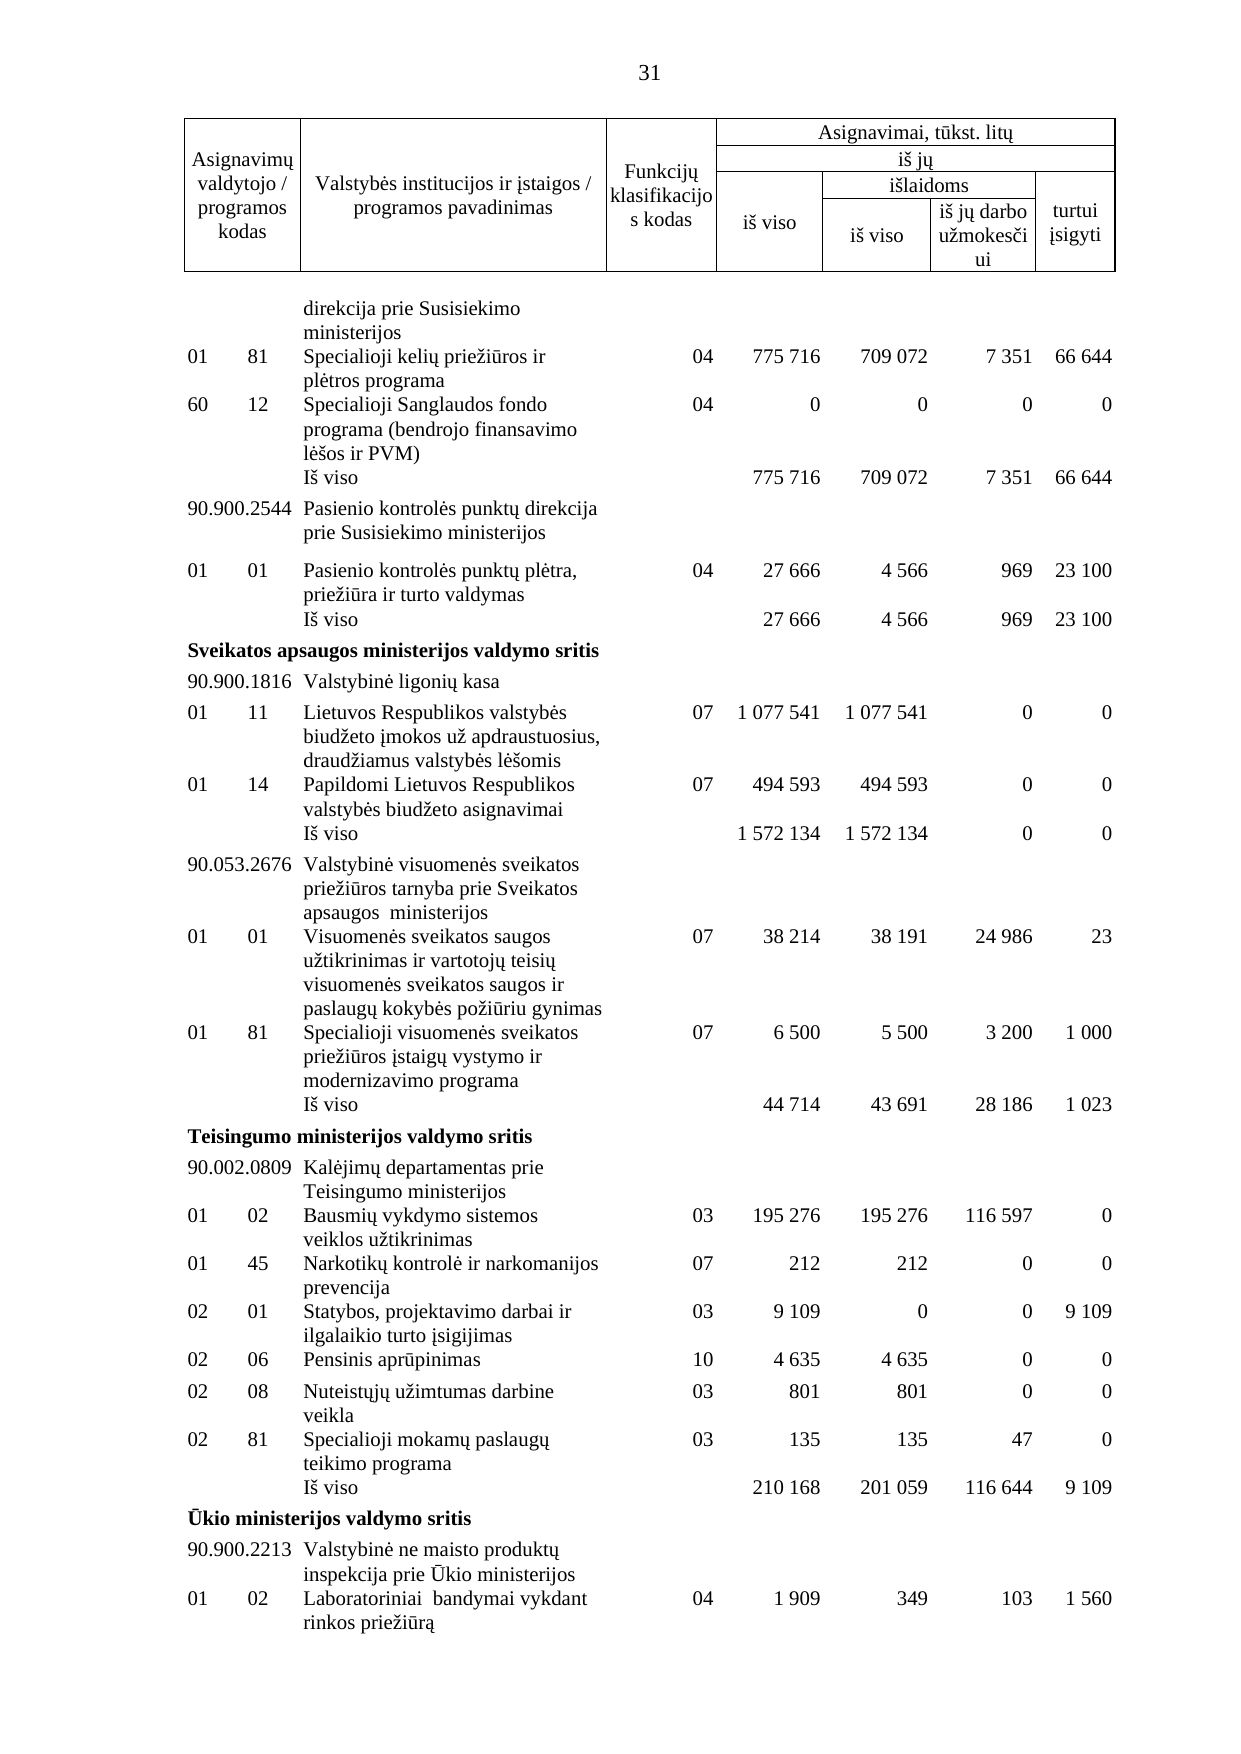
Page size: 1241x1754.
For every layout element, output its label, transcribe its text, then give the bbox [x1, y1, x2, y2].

table_cell 195 276 [716, 1203, 823, 1251]
table_cell [184, 272, 1115, 296]
table_header Asignavimų valdytojo / programos kodas [185, 119, 300, 271]
table_cell [245, 465, 300, 496]
table_cell 07 [606, 1020, 716, 1092]
table_cell [184, 296, 300, 344]
table_cell Narkotikų kontrolė ir narkomanijos prevencija [300, 1251, 606, 1299]
table_cell 23 [1035, 924, 1115, 1020]
table_header Asignavimai, tūkst. litų [717, 119, 1114, 145]
table_cell 01 [245, 924, 300, 1020]
table_cell 0 [931, 1299, 1035, 1347]
table_cell Iš viso [300, 465, 606, 496]
table_cell Iš viso [300, 1475, 606, 1506]
table_cell 6 500 [716, 1020, 823, 1092]
table_cell [823, 496, 931, 558]
table_cell [931, 669, 1035, 700]
table_cell [716, 496, 823, 558]
table_cell [931, 1538, 1035, 1586]
table_cell 23 100 [1035, 558, 1115, 606]
table_cell [1035, 669, 1115, 700]
table_cell [184, 606, 244, 638]
table_cell 135 [716, 1427, 823, 1475]
table_cell [716, 669, 823, 700]
table_cell 1 572 134 [823, 821, 931, 852]
table_cell 02 [245, 1203, 300, 1251]
table_cell Laboratoriniai bandymai vykdant rinkos priežiūrą [300, 1586, 606, 1634]
table_cell Pasienio kontrolės punktų plėtra, priežiūra ir turto valdymas [300, 558, 606, 606]
table_cell 07 [606, 773, 716, 821]
table_cell 116 644 [931, 1475, 1035, 1506]
table_cell 45 [245, 1251, 300, 1299]
table_cell 08 [245, 1379, 300, 1427]
table_cell 0 [716, 393, 823, 464]
table_cell [1035, 1155, 1115, 1203]
table_cell 27 666 [716, 558, 823, 606]
table_cell Statybos, projektavimo darbai ir ilgalaikio turto įsigijimas [300, 1299, 606, 1347]
table_cell 195 276 [823, 1203, 931, 1251]
table_cell 0 [1035, 393, 1115, 464]
table_cell 01 [184, 1586, 244, 1634]
table_cell 201 059 [823, 1475, 931, 1506]
table_cell Sveikatos apsaugos ministerijos valdymo sritis [184, 638, 1115, 669]
table_cell 0 [931, 1348, 1035, 1379]
table_cell Pensinis aprūpinimas [300, 1348, 606, 1379]
table_cell 24 986 [931, 924, 1035, 1020]
table_cell Visuomenės sveikatos saugos užtikrinimas ir vartotojų teisių visuomenės sveikatos saugos ir paslaugų kokybės požiūriu gynimas [300, 924, 606, 1020]
table_cell 04 [606, 344, 716, 392]
table_cell 07 [606, 1251, 716, 1299]
table_cell 4 566 [823, 606, 931, 638]
table_cell 66 644 [1035, 465, 1115, 496]
table_cell Specialioji visuomenės sveikatos priežiūros įstaigų vystymo ir modernizavimo programa [300, 1020, 606, 1092]
table_cell 43 691 [823, 1093, 931, 1124]
table_cell 709 072 [823, 344, 931, 392]
table_cell 02 [184, 1348, 244, 1379]
table_cell [823, 1155, 931, 1203]
table_cell iš jų [717, 146, 1114, 171]
table_cell iš viso [717, 172, 822, 271]
table_cell 02 [184, 1427, 244, 1475]
table_cell 27 666 [716, 606, 823, 638]
table_cell [716, 852, 823, 924]
table_cell [245, 821, 300, 852]
table_cell 04 [606, 558, 716, 606]
table_cell Ūkio ministerijos valdymo sritis [184, 1506, 1115, 1537]
table_cell 02 [184, 1379, 244, 1427]
table_cell [823, 296, 931, 344]
table_cell 0 [931, 821, 1035, 852]
table_cell Specialioji mokamų paslaugų teikimo programa [300, 1427, 606, 1475]
table_cell išlaidoms [823, 172, 1035, 198]
table_cell 0 [931, 1379, 1035, 1427]
table_cell 494 593 [823, 773, 931, 821]
table_cell 10 [606, 1348, 716, 1379]
table_cell 5 500 [823, 1020, 931, 1092]
table_cell 03 [606, 1379, 716, 1427]
table_cell Valstybinė visuomenės sveikatos priežiūros tarnyba prie Sveikatos apsaugos ministerijos [300, 852, 606, 924]
table_cell 709 072 [823, 465, 931, 496]
table_cell 801 [823, 1379, 931, 1427]
table_cell [931, 852, 1035, 924]
table_cell 4 566 [823, 558, 931, 606]
table_cell [606, 669, 716, 700]
table_cell 47 [931, 1427, 1035, 1475]
table_cell Teisingumo ministerijos valdymo sritis [184, 1124, 1115, 1155]
table_cell 04 [606, 1586, 716, 1634]
table_cell iš viso [823, 199, 930, 271]
table_cell 0 [1035, 1251, 1115, 1299]
table_cell 9 109 [1035, 1299, 1115, 1347]
table_cell Iš viso [300, 1093, 606, 1124]
table_cell 1 909 [716, 1586, 823, 1634]
table_cell 0 [1035, 700, 1115, 772]
table_cell Valstybinė ne maisto produktų inspekcija prie Ūkio ministerijos [300, 1538, 606, 1586]
table_cell Pasienio kontrolės punktų direkcija prie Susisiekimo ministerijos [300, 496, 606, 558]
table_cell [716, 1155, 823, 1203]
table_cell 1 000 [1035, 1020, 1115, 1092]
table_cell 14 [245, 773, 300, 821]
table_cell 01 [184, 924, 244, 1020]
table_cell 90.900.2213 [184, 1538, 300, 1586]
table_cell 0 [931, 1251, 1035, 1299]
table_cell 90.002.0809 [184, 1155, 300, 1203]
table_cell [606, 1093, 716, 1124]
table_cell [606, 496, 716, 558]
table_cell 0 [931, 393, 1035, 464]
table_cell 01 [245, 558, 300, 606]
table_cell Kalėjimų departamentas prie Teisingumo ministerijos [300, 1155, 606, 1203]
table_cell 38 214 [716, 924, 823, 1020]
table_cell 9 109 [1035, 1475, 1115, 1506]
table_cell 11 [245, 700, 300, 772]
table_cell [1035, 1538, 1115, 1586]
table_cell 12 [245, 393, 300, 464]
table_cell turtui įsigyti [1036, 172, 1114, 271]
table_cell 07 [606, 924, 716, 1020]
table_cell 9 109 [716, 1299, 823, 1347]
table_cell [931, 1155, 1035, 1203]
table_cell 103 [931, 1586, 1035, 1634]
table_cell [823, 1538, 931, 1586]
table_cell Specialioji kelių priežiūros ir plėtros programa [300, 344, 606, 392]
table_cell Papildomi Lietuvos Respublikos valstybės biudžeto asignavimai [300, 773, 606, 821]
table_cell 969 [931, 558, 1035, 606]
table_cell [245, 1093, 300, 1124]
table_cell 0 [1035, 1203, 1115, 1251]
table_cell Nuteistųjų užimtumas darbine veikla [300, 1379, 606, 1427]
table_cell 01 [184, 1251, 244, 1299]
table_cell 28 186 [931, 1093, 1035, 1124]
table_cell 775 716 [716, 344, 823, 392]
table_cell 1 560 [1035, 1586, 1115, 1634]
table_cell [606, 465, 716, 496]
table_cell 212 [823, 1251, 931, 1299]
table_cell 801 [716, 1379, 823, 1427]
table_cell 1 572 134 [716, 821, 823, 852]
table_cell 212 [716, 1251, 823, 1299]
table_cell [716, 1538, 823, 1586]
table_cell 1 023 [1035, 1093, 1115, 1124]
table_cell 0 [931, 700, 1035, 772]
table_cell [606, 1475, 716, 1506]
table_cell 38 191 [823, 924, 931, 1020]
table_cell 210 168 [716, 1475, 823, 1506]
table_cell [931, 496, 1035, 558]
table_cell 0 [1035, 1379, 1115, 1427]
table_cell 81 [245, 1020, 300, 1092]
table_cell 3 200 [931, 1020, 1035, 1092]
table_cell 0 [823, 1299, 931, 1347]
table_cell Iš viso [300, 606, 606, 638]
table_cell 7 351 [931, 344, 1035, 392]
table_cell 03 [606, 1203, 716, 1251]
table_cell [245, 606, 300, 638]
table_cell 494 593 [716, 773, 823, 821]
table_cell [606, 1155, 716, 1203]
table_cell 01 [184, 700, 244, 772]
table_cell 01 [184, 1203, 244, 1251]
table_cell [184, 821, 244, 852]
table_cell 03 [606, 1299, 716, 1347]
table_cell iš jų darbo užmokesčiui [931, 199, 1035, 271]
table_cell 0 [1035, 1427, 1115, 1475]
table_cell 01 [184, 344, 244, 392]
table_cell 01 [245, 1299, 300, 1347]
table_cell [716, 296, 823, 344]
table_cell 0 [1035, 821, 1115, 852]
table_cell [184, 465, 244, 496]
table_cell 02 [245, 1586, 300, 1634]
table_cell Specialioji Sanglaudos fondo programa (bendrojo finansavimo lėšos ir PVM) [300, 393, 606, 464]
table_cell [184, 1475, 244, 1506]
table_cell [931, 296, 1035, 344]
table_cell 66 644 [1035, 344, 1115, 392]
table_cell [1035, 296, 1115, 344]
table_cell 90.053.2676 [184, 852, 300, 924]
table_cell 0 [931, 773, 1035, 821]
table_cell direkcija prie Susisiekimo ministerijos [300, 296, 606, 344]
table_cell 07 [606, 700, 716, 772]
table_cell 1 077 541 [716, 700, 823, 772]
table_header Valstybės institucijos ir įstaigos / programos pavadinimas [301, 119, 606, 271]
table_cell 0 [1035, 773, 1115, 821]
table_cell 135 [823, 1427, 931, 1475]
table_cell 44 714 [716, 1093, 823, 1124]
table_cell Valstybinė ligonių kasa [300, 669, 606, 700]
table_cell 01 [184, 1020, 244, 1092]
table_cell [823, 669, 931, 700]
table_cell [823, 852, 931, 924]
table_cell 02 [184, 1299, 244, 1347]
table_cell [245, 1475, 300, 1506]
table_header Funkcijų klasifikacijos kodas [607, 119, 716, 271]
table_cell 01 [184, 558, 244, 606]
table_cell 06 [245, 1348, 300, 1379]
table_cell 349 [823, 1586, 931, 1634]
table_cell [1035, 496, 1115, 558]
table_cell [184, 1093, 244, 1124]
table_cell [606, 1538, 716, 1586]
table_cell 969 [931, 606, 1035, 638]
table_cell 0 [1035, 1348, 1115, 1379]
table_cell 4 635 [716, 1348, 823, 1379]
table_cell [606, 821, 716, 852]
table_cell 01 [184, 773, 244, 821]
table_cell 4 635 [823, 1348, 931, 1379]
table_cell 23 100 [1035, 606, 1115, 638]
table_cell 81 [245, 344, 300, 392]
table_cell 90.900.1816 [184, 669, 300, 700]
table_cell 60 [184, 393, 244, 464]
table_cell 81 [245, 1427, 300, 1475]
table_cell [606, 852, 716, 924]
table_cell 7 351 [931, 465, 1035, 496]
table_cell [606, 606, 716, 638]
table_cell Bausmių vykdymo sistemos veiklos užtikrinimas [300, 1203, 606, 1251]
table_cell Iš viso [300, 821, 606, 852]
table_cell 03 [606, 1427, 716, 1475]
table_cell 04 [606, 393, 716, 464]
table_cell [1035, 852, 1115, 924]
table_cell 0 [823, 393, 931, 464]
table_cell 1 077 541 [823, 700, 931, 772]
table_cell [606, 296, 716, 344]
table_cell Lietuvos Respublikos valstybės biudžeto įmokos už apdraustuosius, draudžiamus valstybės lėšomis [300, 700, 606, 772]
table_cell 116 597 [931, 1203, 1035, 1251]
table_cell 90.900.2544 [184, 496, 300, 558]
table_cell 775 716 [716, 465, 823, 496]
